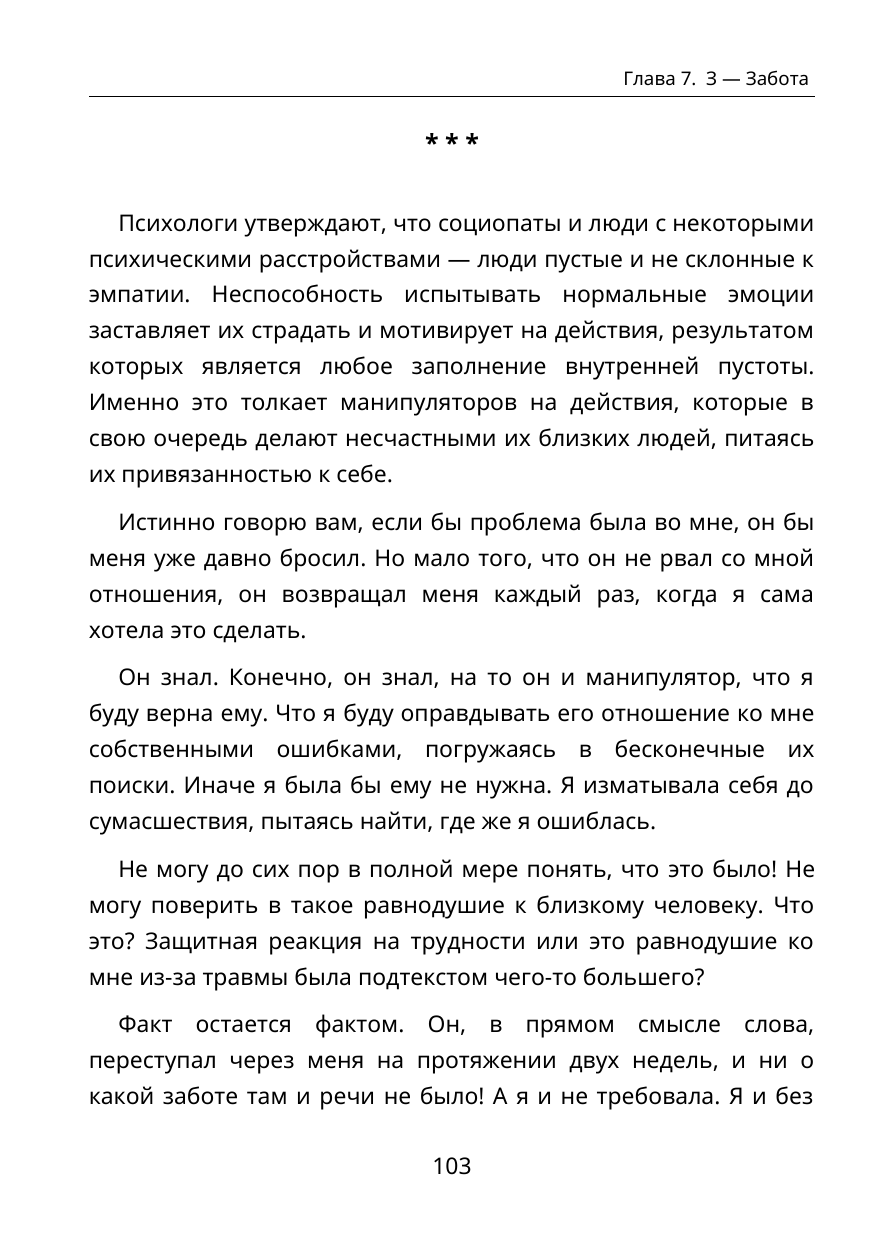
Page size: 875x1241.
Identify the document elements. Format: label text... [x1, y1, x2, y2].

text Факт остается фактом. Он, в прямом смысле слова, переступал через меня на протяжении двух недель, и ни о какой заботе там и речи не было! А я и не требовала. Я и без [88, 1008, 815, 1111]
subtitle * * * [88, 126, 815, 160]
text Он знал. Конечно, он знал, на то он и манипулятор, что я буду верна ему. Что я буду оправдывать его отношение ко мне собственными ошибками, погружаясь в бесконечные их поиски. Иначе я была бы ему не нужна. Я изматывала себя до сумасшествия, пытаясь найти, где же я ошиблась. [88, 661, 815, 836]
text Психологи утверждают, что социопаты и люди с некоторыми психическими расстройствами — люди пустые и не склонные к эмпатии. Неспособность испытывать нормальные эмоции заставляет их страдать и мотивирует на действия, результатом которых является любое заполнение внутренней пустоты. Именно это толкает манипуляторов на действия, которые в свою очередь делают несчастными их близких людей, питаясь их привязанностью к себе. [88, 207, 815, 489]
text Не могу до сих пор в полной мере понять, что это было! Не могу поверить в такое равнодушие к близкому человеку. Что это? Защитная реакция на трудности или это равнодушие ко мне из-за травмы была подтекстом чего-то большего? [88, 853, 815, 992]
text Истинно говорю вам, если бы проблема была во мне, он бы меня уже давно бросил. Но мало того, что он не рвал со мной отношения, он возвращал меня каждый раз, когда я сама хотела это сделать. [88, 506, 815, 645]
